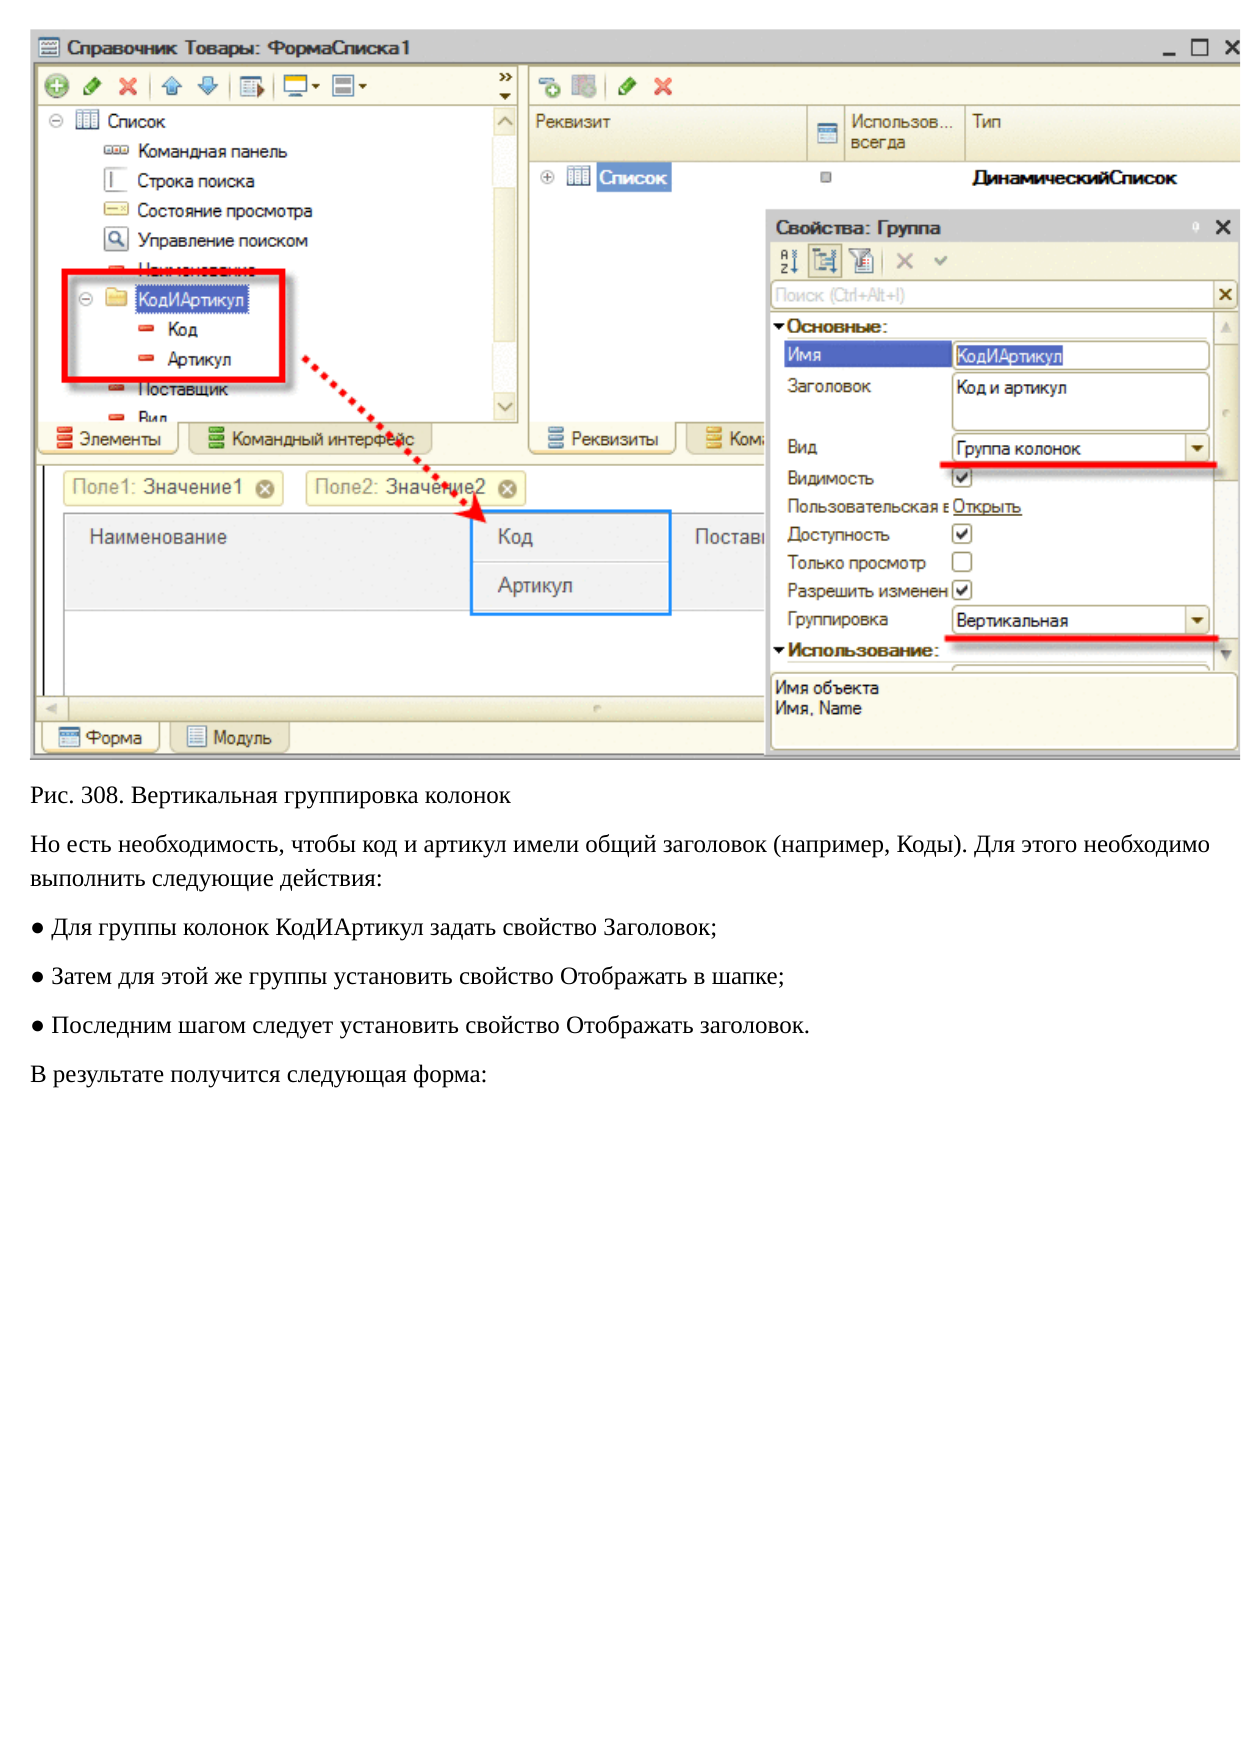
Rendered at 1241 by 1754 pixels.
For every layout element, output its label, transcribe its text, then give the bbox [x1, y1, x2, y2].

text В результате получится следующая форма: [30, 1059, 1211, 1088]
text Но есть необходимость, чтобы код и артикул имели общий заголовок (например, Коды). Для этого необходимо выполнить следующие действия: [30, 829, 1211, 892]
picture [29, 28, 1241, 760]
text ● Затем для этой же группы установить свойство Отображать в шапке; [30, 961, 1211, 990]
text ● Для группы колонок КодИАртикул задать свойство Заголовок; [30, 912, 1211, 941]
text ● Последним шагом следует установить свойство Отображать заголовок. [30, 1010, 1211, 1039]
text Рис. 308. Вертикальная группировка колонок [30, 780, 1211, 808]
